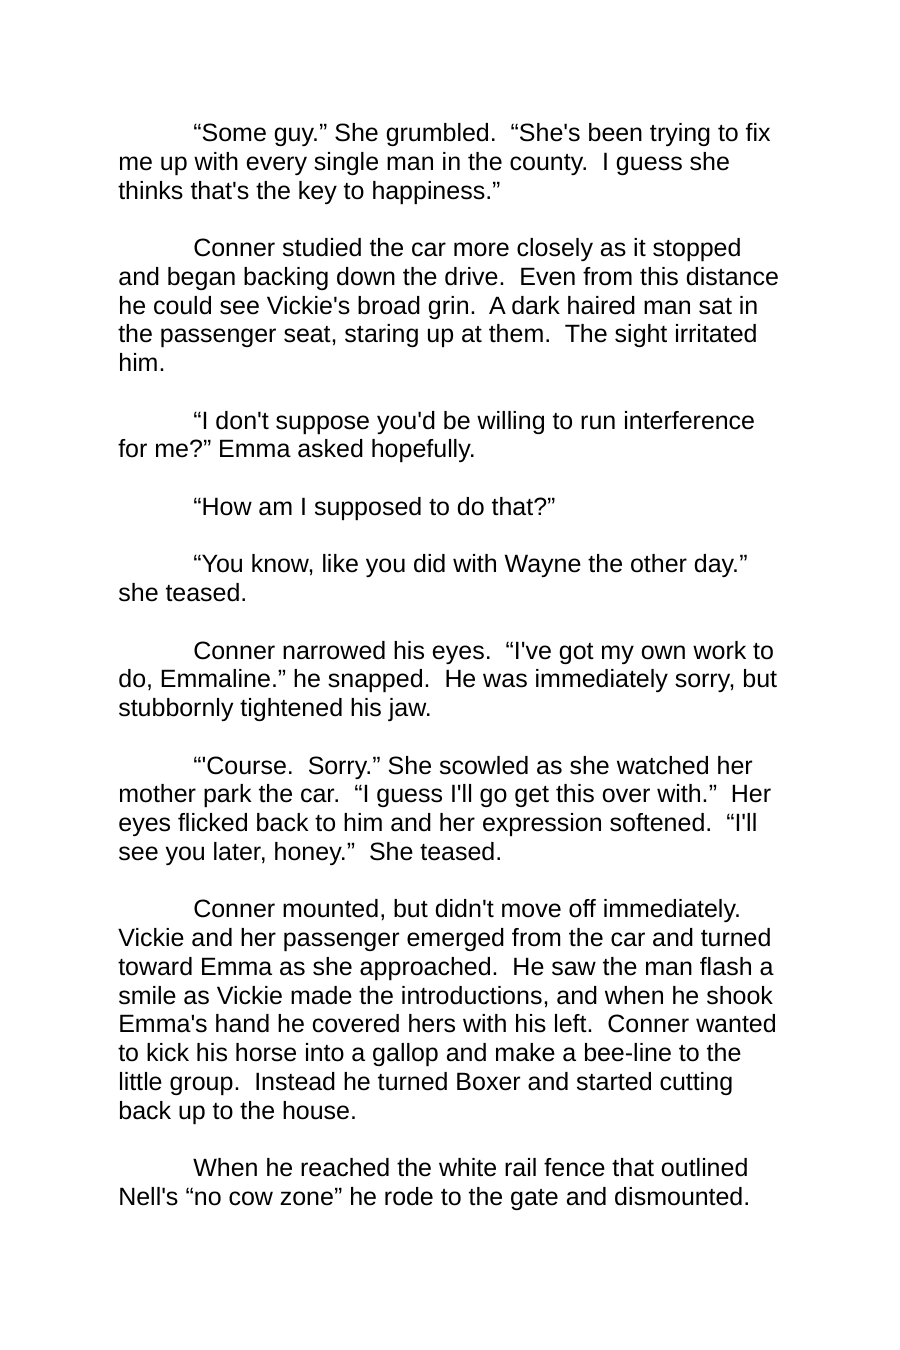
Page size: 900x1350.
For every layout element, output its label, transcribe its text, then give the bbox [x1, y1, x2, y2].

text “You know, like you did with Wayne the other day.” she teased. [118, 549, 782, 607]
text “I don't suppose you'd be willing to run interference for me?” Emma asked hopefully. [118, 406, 782, 463]
text Conner studied the car more closely as it stopped and began backing down the drive. Even from this distance he could see Vickie's broad grin. A dark haired man sat in the passenger seat, staring up at them. The sight irritated him. [118, 233, 782, 377]
text When he reached the white rail fence that outlined Nell's “no cow zone” he rode to the gate and dismounted. [118, 1153, 782, 1211]
text “'Course. Sorry.” She scowled as she watched her mother park the car. “I guess I'll go get this over with.” Her eyes flicked back to him and her expression softened. “I'll see you later, honey.” She teased. [118, 751, 782, 866]
text “How am I supposed to do that?” [118, 492, 782, 521]
text “Some guy.” She grumbled. “She's been trying to fix me up with every single man in the county. I guess she thinks that's the key to happiness.” [118, 118, 782, 204]
text Conner narrowed his eyes. “I've got my own work to do, Emmaline.” he snapped. He was immediately sorry, but stubbornly tightened his jaw. [118, 636, 782, 722]
text Conner mounted, but didn't move off immediately. Vickie and her passenger emerged from the car and turned toward Emma as she approached. He saw the man flash a smile as Vickie made the introductions, and when he shook Emma's hand he covered hers with his left. Conner wanted to kick his horse into a gallop and make a bee-line to the little group. Instead he turned Boxer and started cutting back up to the house. [118, 894, 782, 1124]
